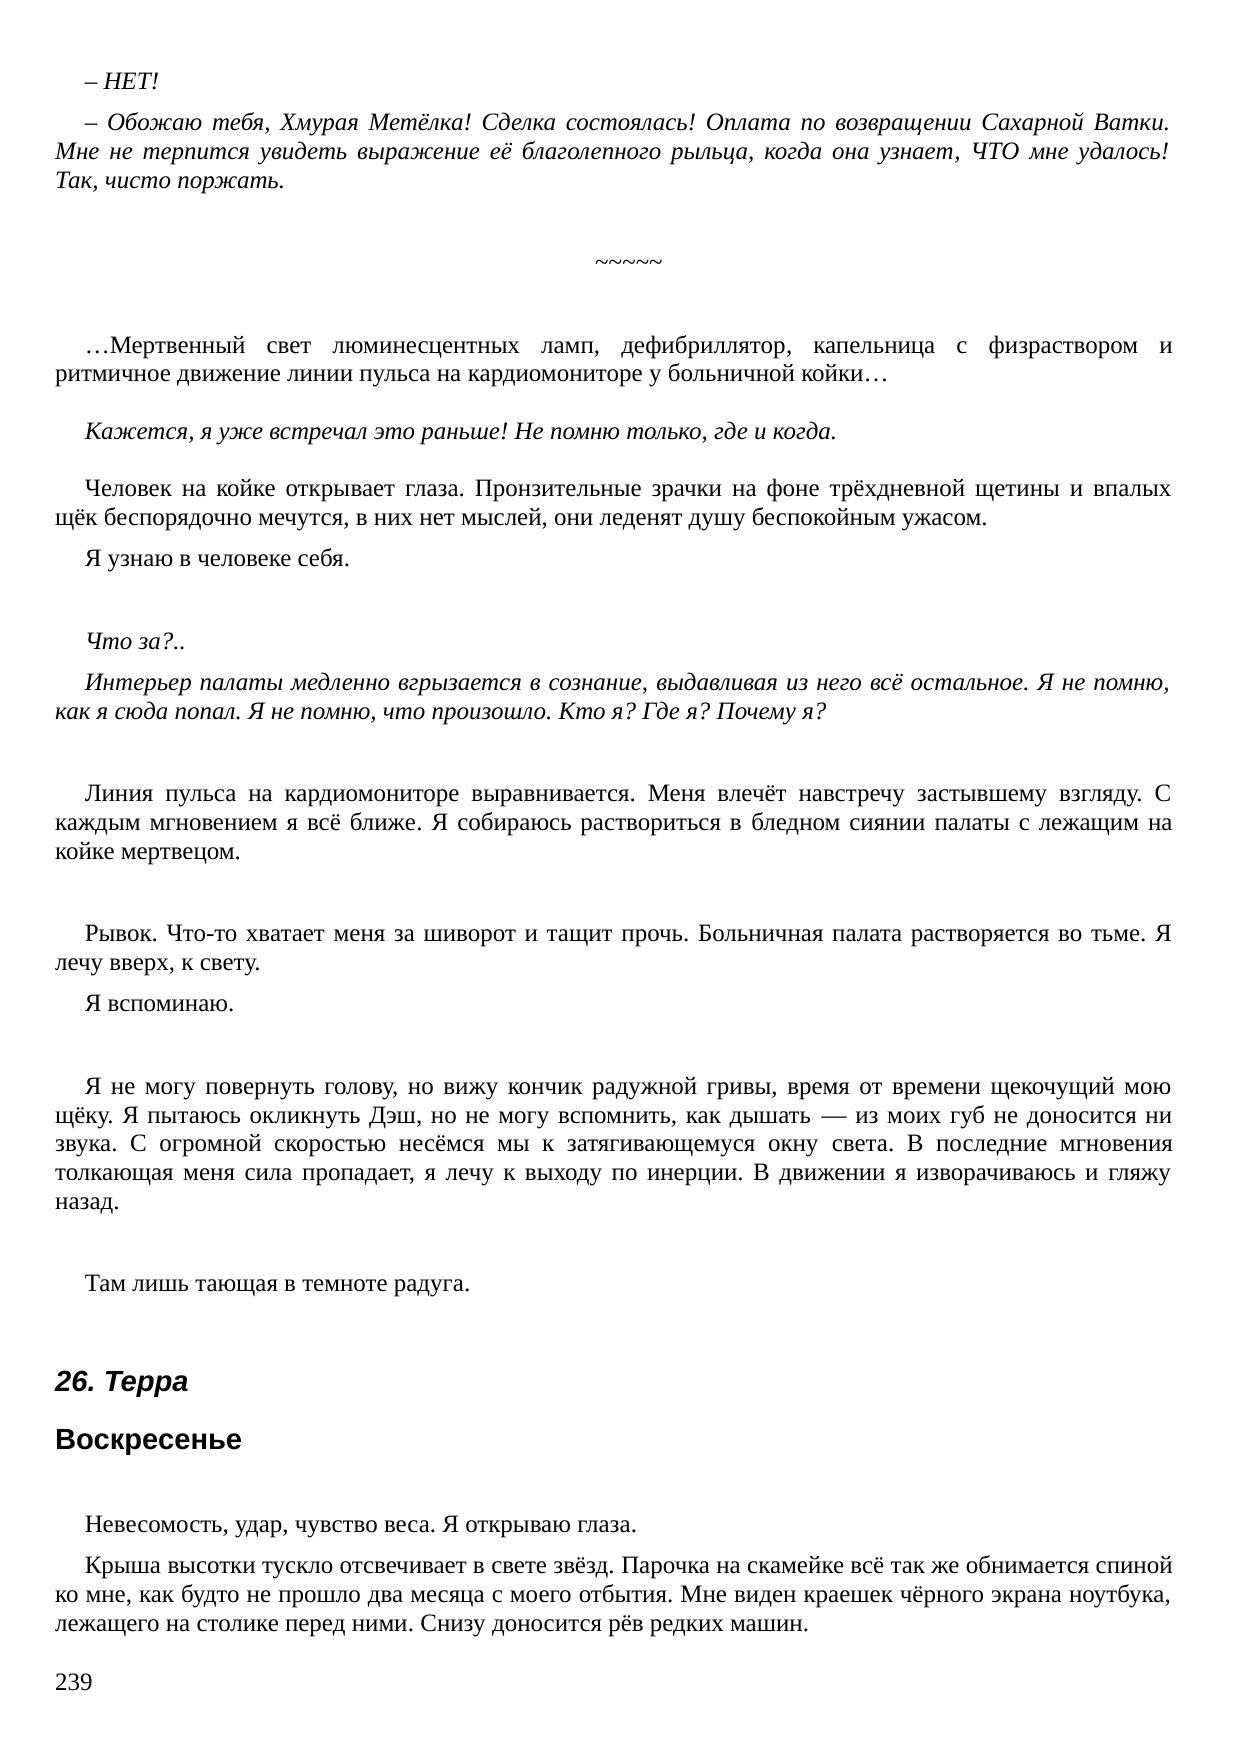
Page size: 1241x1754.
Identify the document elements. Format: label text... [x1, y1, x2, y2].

text Рывок. Что-то хватает меня за шиворот и тащит прочь. Больничная палата растворяется во тьме. Я лечу вверх, к свету. [55, 918, 1173, 976]
subtitle 26. Терра [55, 1363, 1173, 1397]
text ~~~~~ [55, 247, 1173, 276]
text Я узнаю в человеке себя. [55, 543, 1173, 572]
text – Обожаю тебя, Хмурая Метёлка! Сделка состоялась! Оплата по возвращении Сахарной Ватки. Мне не терпится увидеть выражение её благолепного рыльца, когда она узнает, ЧТО мне удалось! Так, чисто поржать. [55, 107, 1173, 193]
text Я не могу повернуть голову, но вижу кончик радужной гривы, время от времени щекочущий мою щёку. Я пытаюсь окликнуть Дэш, но не могу вспомнить, как дышать — из моих губ не доносится ни звука. С огромной скоростью несёмся мы к затягивающемуся окну света. В последние мгновения толкающая меня сила пропадает, я лечу к выходу по инерции. В движении я изворачиваюсь и гляжу назад. [55, 1071, 1173, 1215]
text – НЕТ! [55, 66, 1173, 95]
text Там лишь тающая в темноте радуга. [55, 1268, 1173, 1297]
text Кажется, я уже встречал это раньше! Не помню только, где и когда. [55, 416, 1173, 445]
text …Мертвенный свет люминесцентных ламп, дефибриллятор, капельница с физраствором и ритмичное движение линии пульса на кардиомониторе у больничной койки… [55, 330, 1173, 387]
text Крыша высотки тускло отсвечивает в свете звёзд. Парочка на скамейке всё так же обнимается спиной ко мне, как будто не прошло два месяца с моего отбытия. Мне виден краешек чёрного экрана ноутбука, лежащего на столике перед ними. Снизу доносится рёв редких машин. [55, 1551, 1173, 1637]
text Интерьер палаты медленно вгрызается в сознание, выдавливая из него всё остальное. Я не помню, как я сюда попал. Я не помню, что произошло. Кто я? Где я? Почему я? [55, 667, 1173, 725]
text Невесомость, удар, чувство веса. Я открываю глаза. [55, 1509, 1173, 1538]
text Что за?.. [55, 626, 1173, 655]
text Я вспоминаю. [55, 988, 1173, 1017]
subtitle Воскресенье [55, 1422, 1173, 1456]
text Человек на койке открывает глаза. Пронзительные зрачки на фоне трёхдневной щетины и впалых щёк беспорядочно мечутся, в них нет мыслей, они леденят душу беспокойным ужасом. [55, 473, 1173, 531]
text Линия пульса на кардиомониторе выравнивается. Меня влечёт навстречу застывшему взгляду. С каждым мгновением я всё ближе. Я собираюсь раствориться в бледном сиянии палаты с лежащим на койке мертвецом. [55, 778, 1173, 865]
